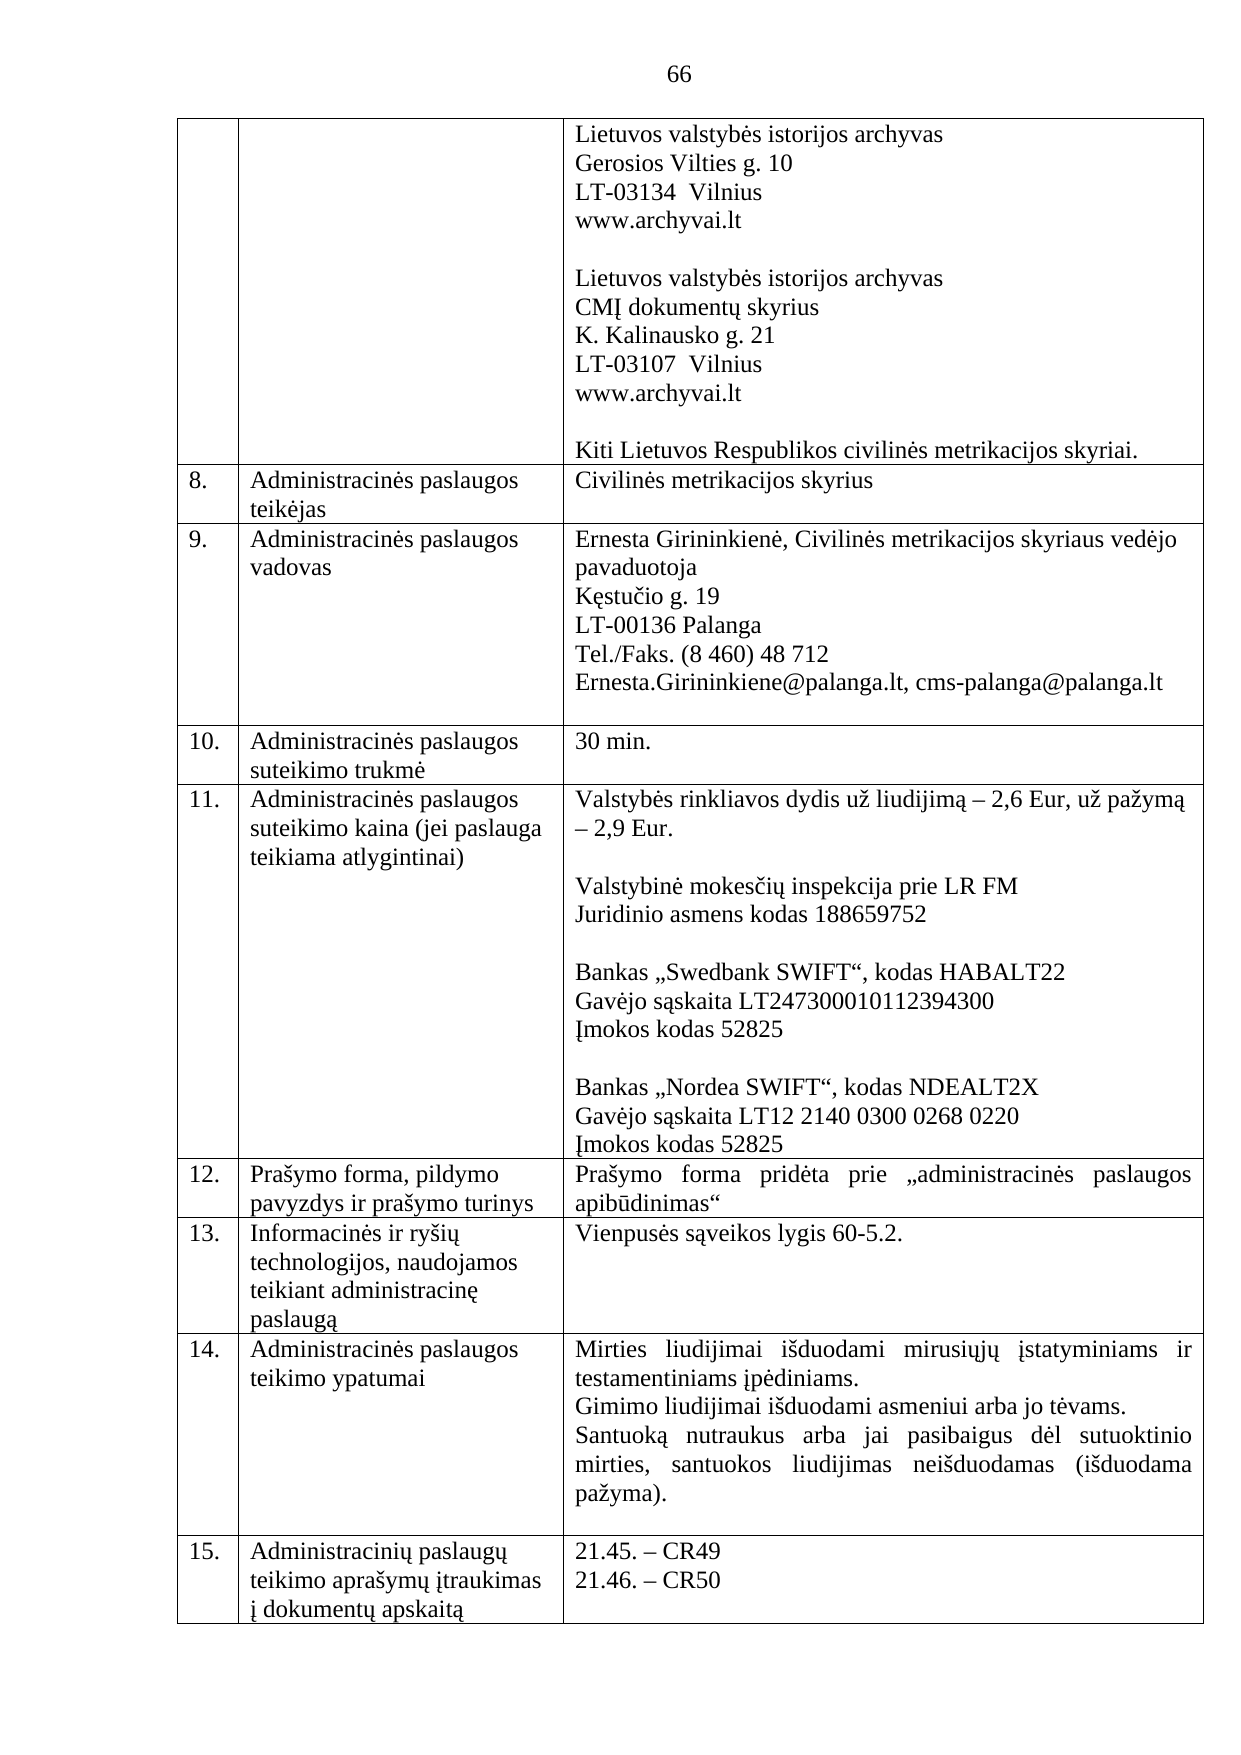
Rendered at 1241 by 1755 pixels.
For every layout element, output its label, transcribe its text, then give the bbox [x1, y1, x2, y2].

table_cell 10. [178, 726, 238, 783]
table_cell 21.45. – CR49 21.46. – CR50 [564, 1536, 1203, 1622]
table_cell 30 min. [564, 726, 1203, 783]
table_cell Prašymo forma, pildymo pavyzdys ir prašymo turinys [239, 1159, 563, 1217]
table_cell Prašymo forma pridėta prie „administracinės paslaugos apibūdinimas“ [564, 1159, 1203, 1217]
table_cell Vienpusės sąveikos lygis 60-5.2. [564, 1218, 1203, 1333]
table_cell 12. [178, 1159, 238, 1217]
table_cell Mirties liudijimai išduodami mirusiųjų įstatyminiams ir testamentiniams įpėdiniams. Gimimo liudijimai išduodami asmeniui arba jo tėvams. Santuoką nutraukus arba jai pasibaigus dėl sutuoktinio mirties, santuokos liudijimas neišduodamas (išduodama pažyma). [564, 1334, 1203, 1535]
table_cell Lietuvos valstybės istorijos archyvas Gerosios Vilties g. 10 LT-03134 Vilnius www.archyvai.lt Lietuvos valstybės istorijos archyvas CMĮ dokumentų skyrius K. Kalinausko g. 21 LT-03107 Vilnius www.archyvai.lt Kiti Lietuvos Respublikos civilinės metrikacijos skyriai. [564, 119, 1203, 464]
table_cell 15. [178, 1536, 238, 1622]
table_cell 14. [178, 1334, 238, 1535]
table_cell [239, 119, 563, 464]
table_cell Valstybės rinkliavos dydis už liudijimą – 2,6 Eur, už pažymą – 2,9 Eur. Valstybinė mokesčių inspekcija prie LR FM Juridinio asmens kodas 188659752 Bankas „Swedbank SWIFT“, kodas HABALT22 Gavėjo sąskaita LT247300010112394300 Įmokos kodas 52825 Bankas „Nordea SWIFT“, kodas NDEALT2X Gavėjo sąskaita LT12 2140 0300 0268 0220 Įmokos kodas 52825 [564, 785, 1203, 1158]
table_cell Ernesta Girininkienė, Civilinės metrikacijos skyriaus vedėjo pavaduotoja Kęstučio g. 19 LT-00136 Palanga Tel./Faks. (8 460) 48 712 Ernesta.Girininkiene@palanga.lt, cms-palanga@palanga.lt [564, 524, 1203, 725]
table_cell Civilinės metrikacijos skyrius [564, 465, 1203, 523]
table_cell 13. [178, 1218, 238, 1333]
table_cell 8. [178, 465, 238, 523]
table_cell Administracinės paslaugos teikėjas [239, 465, 563, 523]
table_cell Administracinių paslaugų teikimo aprašymų įtraukimas į dokumentų apskaitą [239, 1536, 563, 1622]
table_cell Administracinės paslaugos suteikimo kaina (jei paslauga teikiama atlygintinai) [239, 785, 563, 1158]
table_cell [178, 119, 238, 464]
table_cell Administracinės paslaugos teikimo ypatumai [239, 1334, 563, 1535]
table_cell 9. [178, 524, 238, 725]
table_cell Informacinės ir ryšių technologijos, naudojamos teikiant administracinę paslaugą [239, 1218, 563, 1333]
table_cell Administracinės paslaugos vadovas [239, 524, 563, 725]
table_cell Administracinės paslaugos suteikimo trukmė [239, 726, 563, 783]
table_cell 11. [178, 785, 238, 1158]
